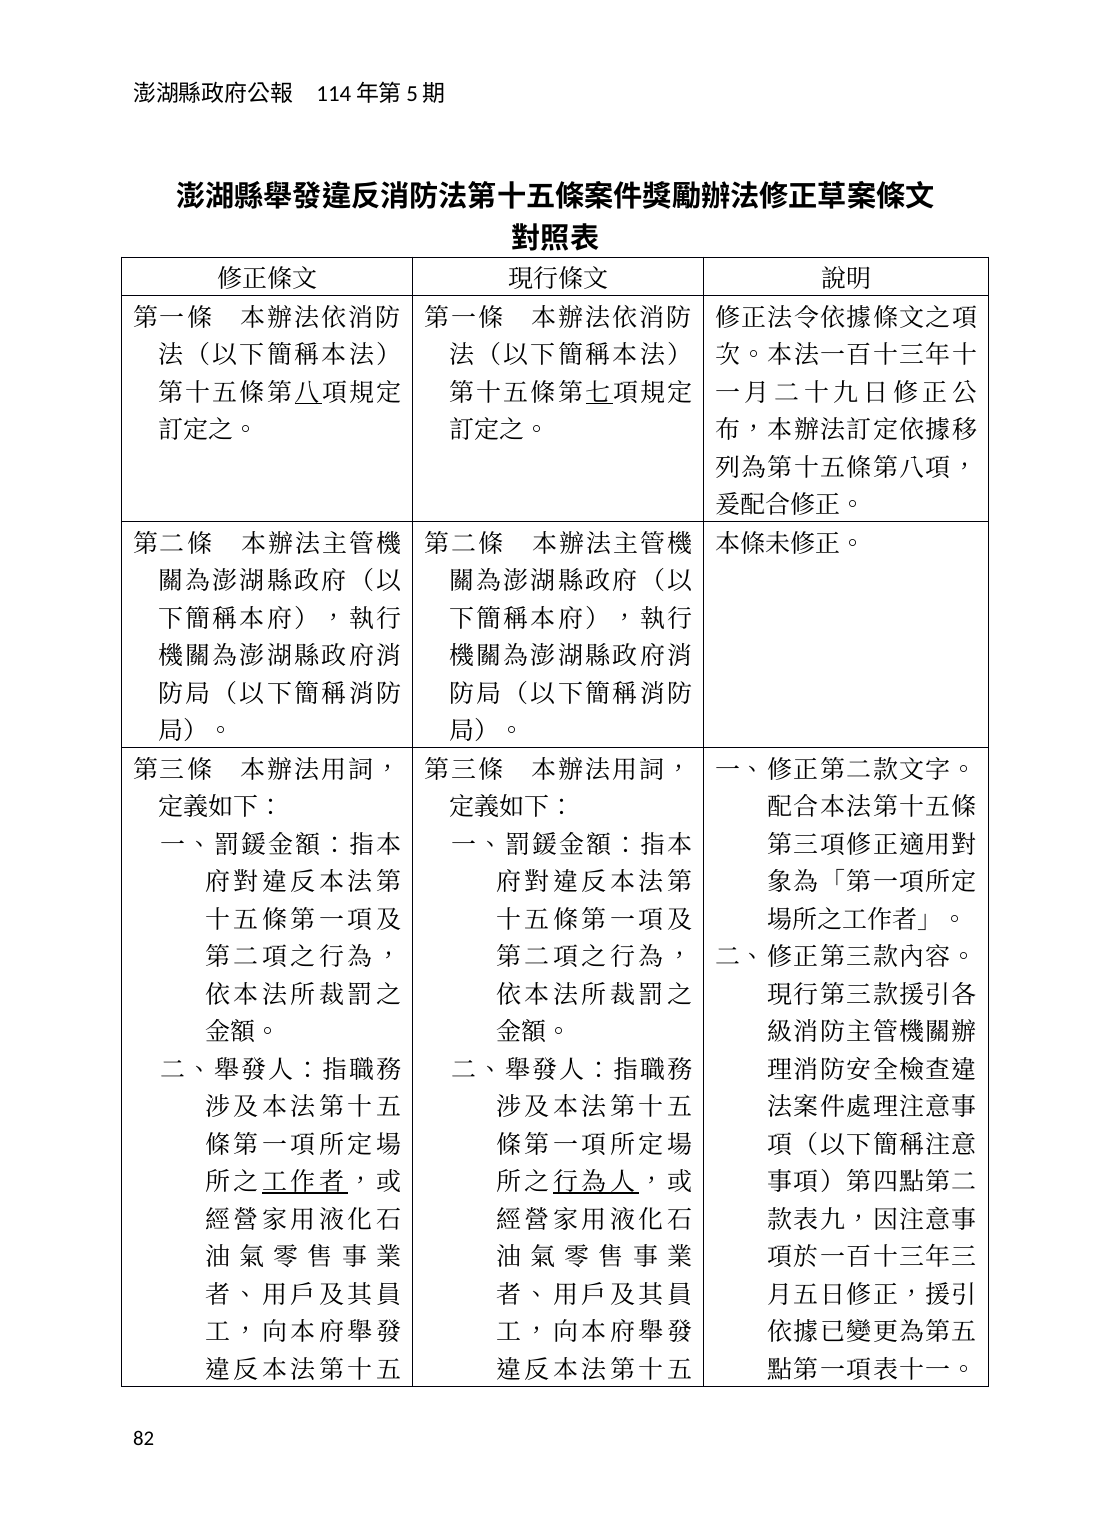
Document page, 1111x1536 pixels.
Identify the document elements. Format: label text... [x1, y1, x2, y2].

table_header 說明 [704, 258, 988, 295]
table_header 現行條文 [413, 258, 703, 295]
table_cell 第二條 本辦法主管機關為澎湖縣政府（以下簡稱本府），執行機關為澎湖縣政府消防局（以下簡稱消防局）。 [122, 522, 412, 747]
table_cell 本條未修正。 [704, 522, 988, 747]
table_cell 第三條 本辦法用詞，定義如下： 一、罰鍰金額：指本府對違反本法第十五條第一項及第二項之行為，依本法所裁罰之金額。 二、舉發人：指職務涉及本法第十五條第一項所定場所之工作者，或經營家用液化石油氣零售事業者、用戶及其員工，向本府舉發違反本法第十五 [122, 748, 412, 1386]
table_cell 第一條 本辦法依消防法（以下簡稱本法）第十五條第八項規定訂定之。 [122, 296, 412, 521]
text 澎湖縣舉發違反消防法第十五條案件獎勵辦法修正草案條文 對照表 [133, 172, 977, 257]
table_cell 修正法令依據條文之項次。本法一百十三年十一月二十九日修正公布，本辦法訂定依據移列為第十五條第八項，爰配合修正。 [704, 296, 988, 521]
table_cell 第二條 本辦法主管機關為澎湖縣政府（以下簡稱本府），執行機關為澎湖縣政府消防局（以下簡稱消防局）。 [413, 522, 703, 747]
table_cell 第一條 本辦法依消防法（以下簡稱本法）第十五條第七項規定訂定之。 [413, 296, 703, 521]
table_cell 第三條 本辦法用詞，定義如下： 一、罰鍰金額：指本府對違反本法第十五條第一項及第二項之行為，依本法所裁罰之金額。 二、舉發人：指職務涉及本法第十五條第一項所定場所之行為人，或經營家用液化石油氣零售事業者、用戶及其員工，向本府舉發違反本法第十五 [413, 748, 703, 1386]
table_header 修正條文 [122, 258, 412, 295]
table_cell 一、 修正第二款文字。配合本法第十五條第三項修正適用對象為「第一項所定場所之工作者」。 二、 修正第三款內容。現行第三款援引各級消防主管機關辦理消防安全檢查違法案件處理注意事項（以下簡稱注意事項）第四點第二款表九，因注意事項於一百十三年三月五日修正，援引依據已變更為第五點第一項表十一。 [704, 748, 988, 1386]
